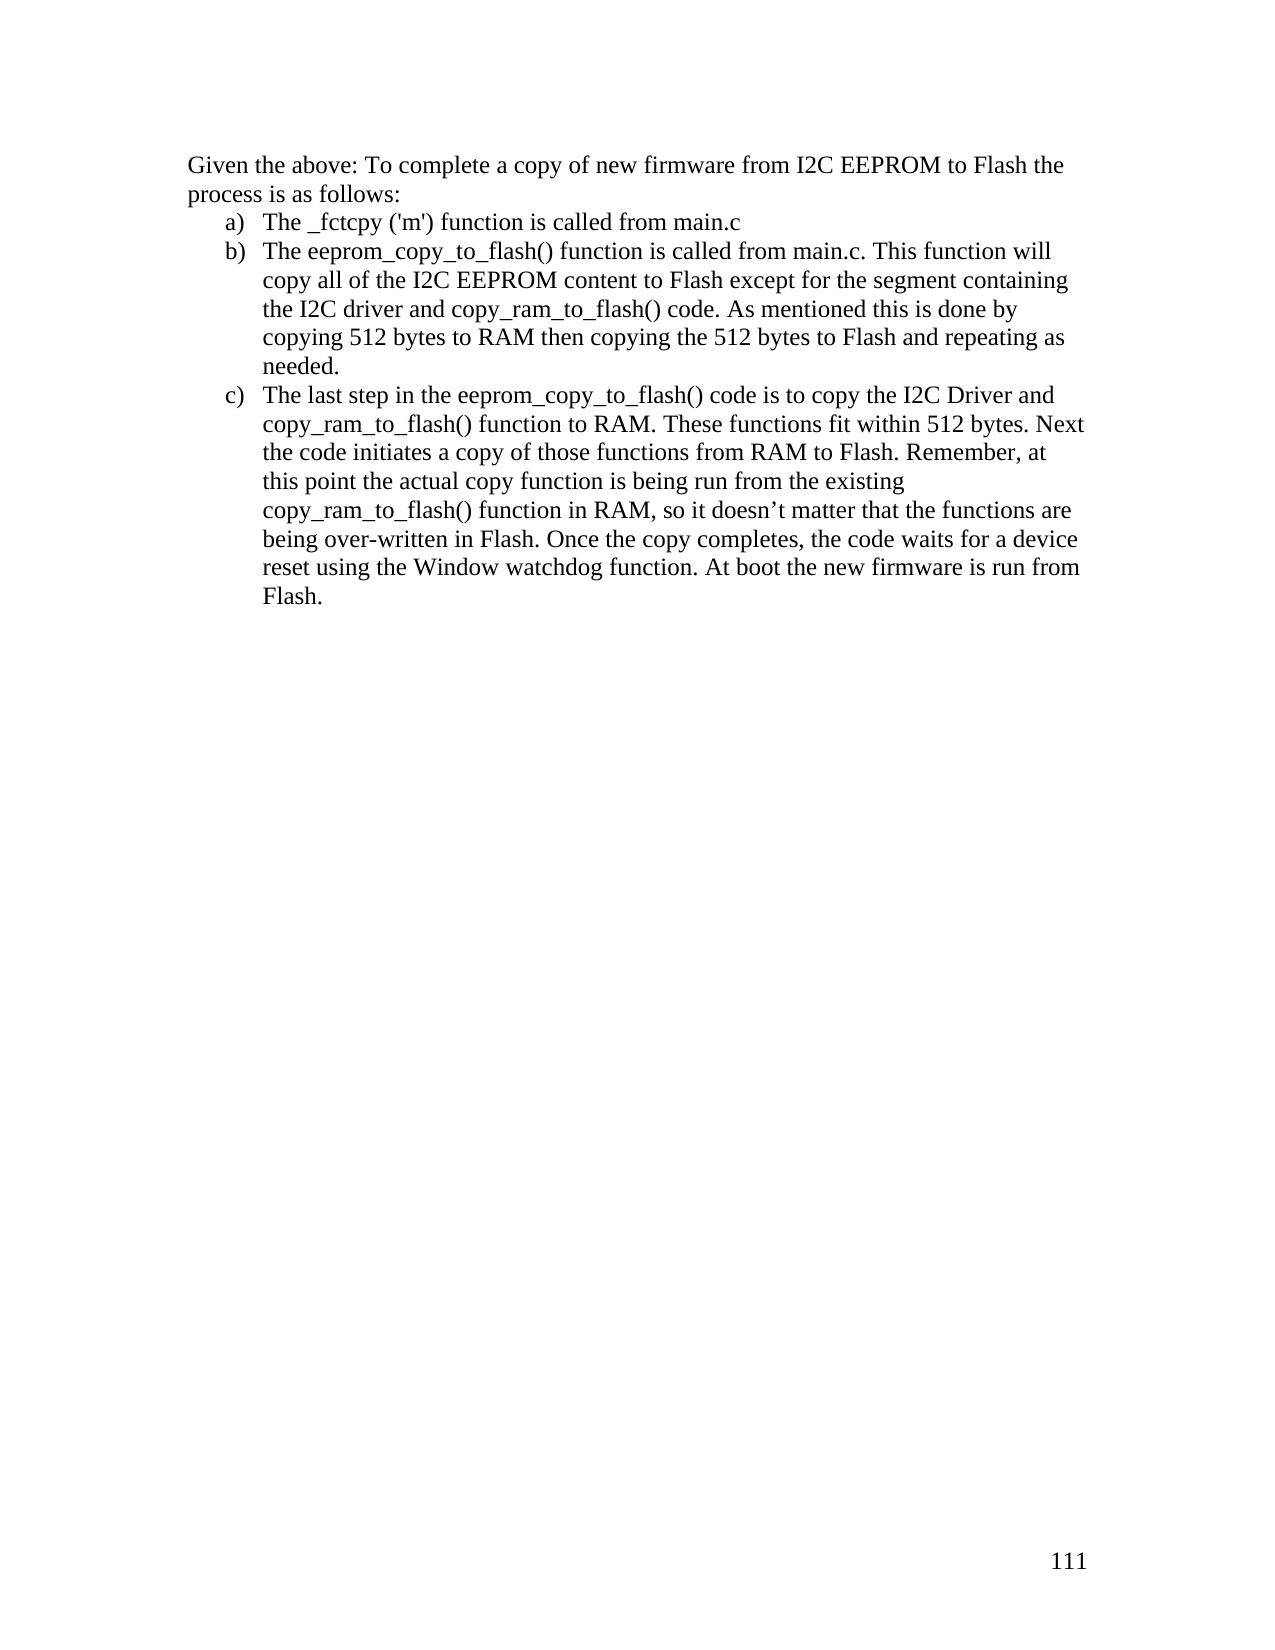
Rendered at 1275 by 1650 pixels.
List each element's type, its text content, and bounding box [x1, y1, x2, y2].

list The eeprom_copy_to_flash() function is called from main.c. This function will copy all of the I2C EEPROM content to Flash except for the segment containing the I2C driver and copy_ram_to_flash() code. As mentioned this is done by copying 512 bytes to RAM then copying the 512 bytes to Flash and repeating as needed. [225, 236, 1087, 380]
list The last step in the eeprom_copy_to_flash() code is to copy the I2C Driver and copy_ram_to_flash() function to RAM. These functions fit within 512 bytes. Next the code initiates a copy of those functions from RAM to Flash. Remember, at this point the actual copy function is being run from the existing copy_ram_to_flash() function in RAM, so it doesn’t matter that the functions are being over-written in Flash. Once the copy completes, the code waits for a device reset using the Window watchdog function. At boot the new firmware is run from Flash. [225, 380, 1087, 610]
text Given the above: To complete a copy of new firmware from I2C EEPROM to Flash the process is as follows: [187, 150, 1087, 207]
list The _fctcpy ('m') function is called from main.c [225, 207, 1087, 236]
